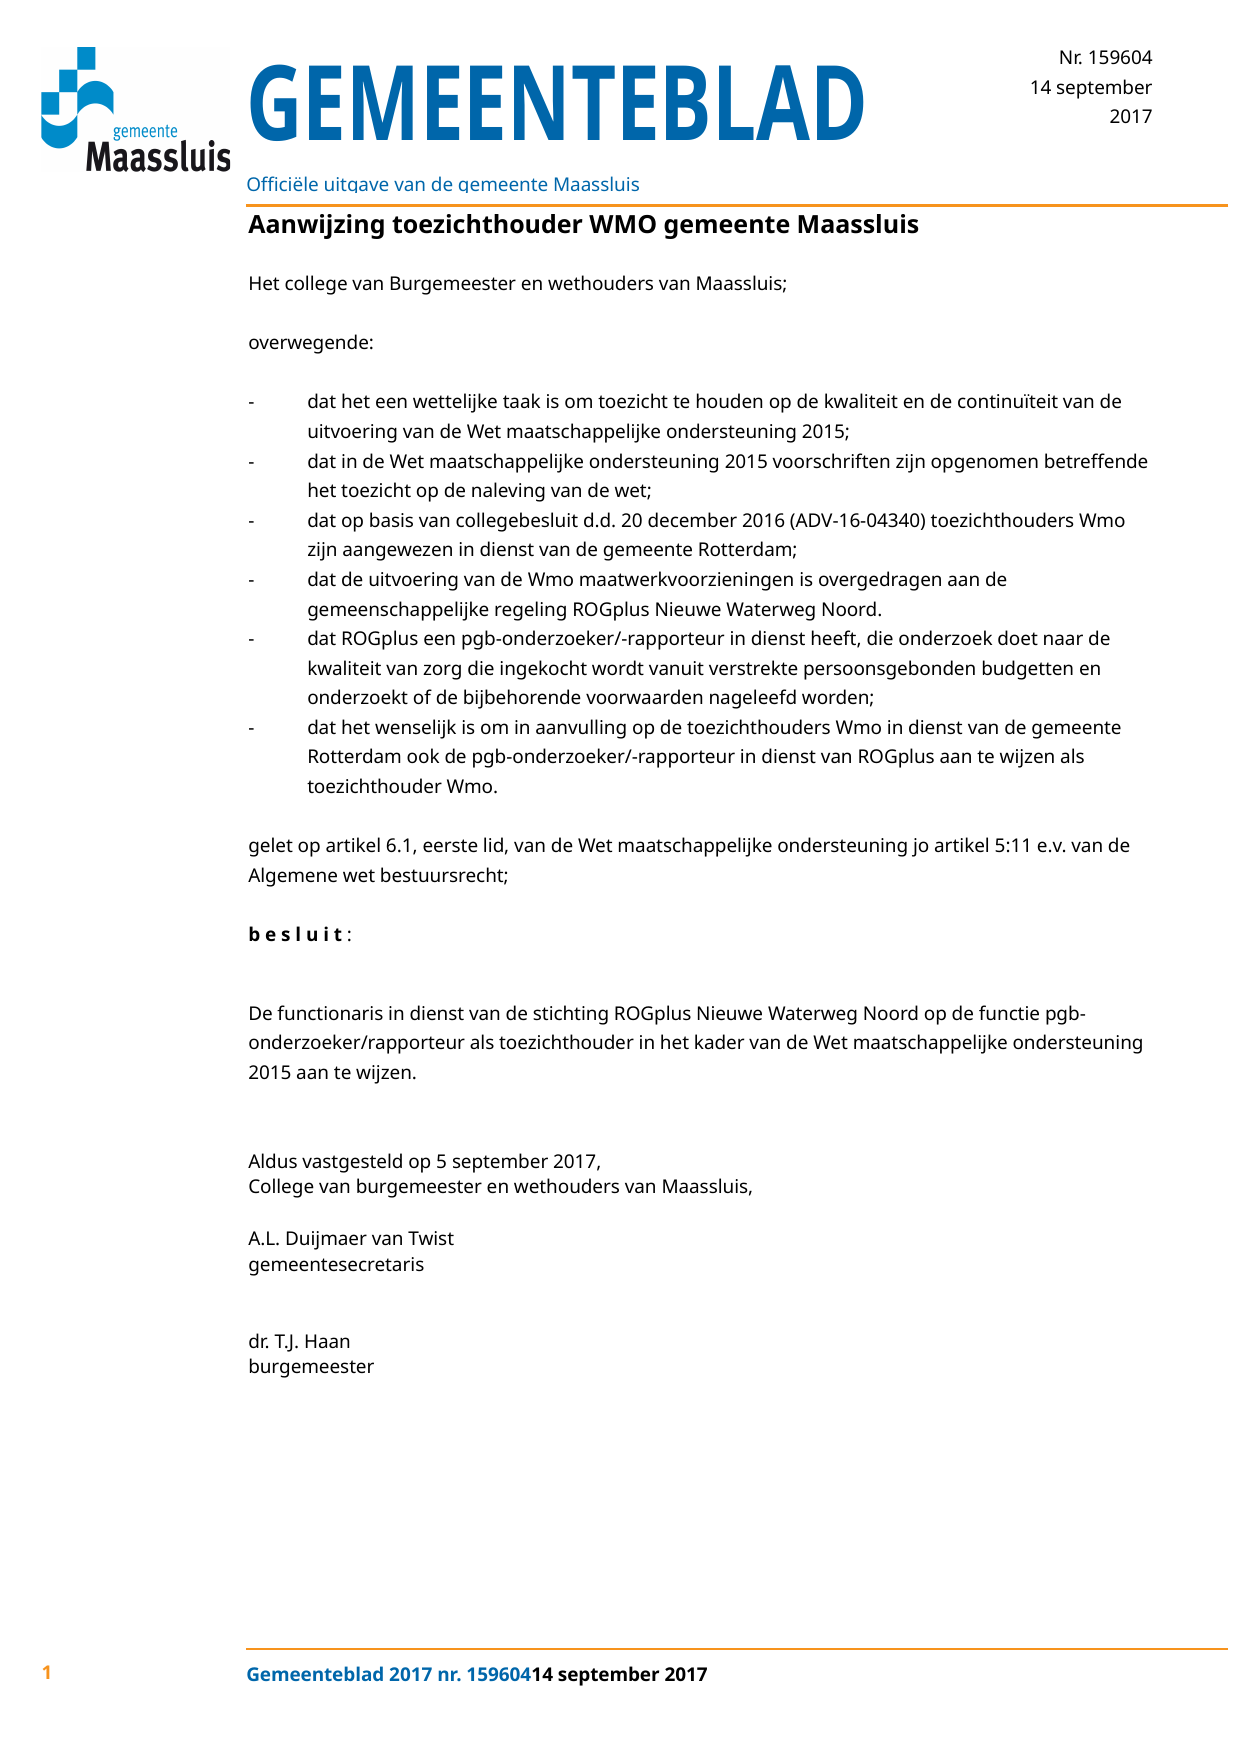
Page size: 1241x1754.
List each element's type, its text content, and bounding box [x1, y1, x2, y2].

list dat in de Wet maatschappelijke ondersteuning 2015 voorschriften zijn opgenomen betreffende het toezicht op de naleving van de wet; [248, 448, 1152, 503]
picture [41, 47, 77, 92]
text gemeentesecretaris [248, 1251, 1152, 1277]
text gelet op artikel 6.1, eerste lid, van de Wet maatschappelijke ondersteuning jo artikel 5:11 e.v. van de Algemene wet bestuursrecht; [248, 832, 1152, 888]
text De functionaris in dienst van de stichting ROGplus Nieuwe Waterweg Noord op de functie pgb-onderzoeker/rapporteur als toezichthouder in het kader van de Wet maatschappelijke ondersteuning 2015 aan te wijzen. [248, 1000, 1152, 1085]
picture [41, 47, 231, 172]
text College van burgemeester en wethouders van Maassluis, [248, 1174, 1152, 1199]
list dat de uitvoering van de Wmo maatwerkvoorzieningen is overgedragen aan de gemeenschappelijke regeling ROGplus Nieuwe Waterweg Noord. [248, 566, 1152, 621]
list dat het een wettelijke taak is om toezicht te houden op de kwaliteit en de continuïteit van de uitvoering van de Wet maatschappelijke ondersteuning 2015; [248, 389, 1152, 444]
text burgemeester [248, 1354, 1152, 1379]
list dat ROGplus een pgb-onderzoeker/-rapporteur in dienst heeft, die onderzoek doet naar de kwaliteit van zorg die ingekocht wordt vanuit verstrekte persoonsgebonden budgetten en onderzoekt of de bijbehorende voorwaarden nageleefd worden; [248, 625, 1152, 710]
text overwegende: [248, 329, 1152, 355]
text dr. T.J. Haan [248, 1328, 1152, 1354]
text A.L. Duijmaer van Twist [248, 1225, 1152, 1251]
text Aldus vastgesteld op 5 september 2017, [248, 1148, 1152, 1174]
list dat het wenselijk is om in aanvulling op de toezichthouders Wmo in dienst van de gemeente Rotterdam ook de pgb-onderzoeker/-rapporteur in dienst van ROGplus aan te wijzen als toezichthouder Wmo. [248, 714, 1152, 799]
list dat op basis van collegebesluit d.d. 20 december 2016 (ADV-16-04340) toezichthouders Wmo zijn aangewezen in dienst van de gemeente Rotterdam; [248, 507, 1152, 562]
text b e s l u i t : [248, 921, 1152, 947]
text Aanwijzing toezichthouder WMO gemeente Maassluis [248, 207, 1152, 241]
text Het college van Burgemeester en wethouders van Maassluis; [248, 270, 1152, 296]
